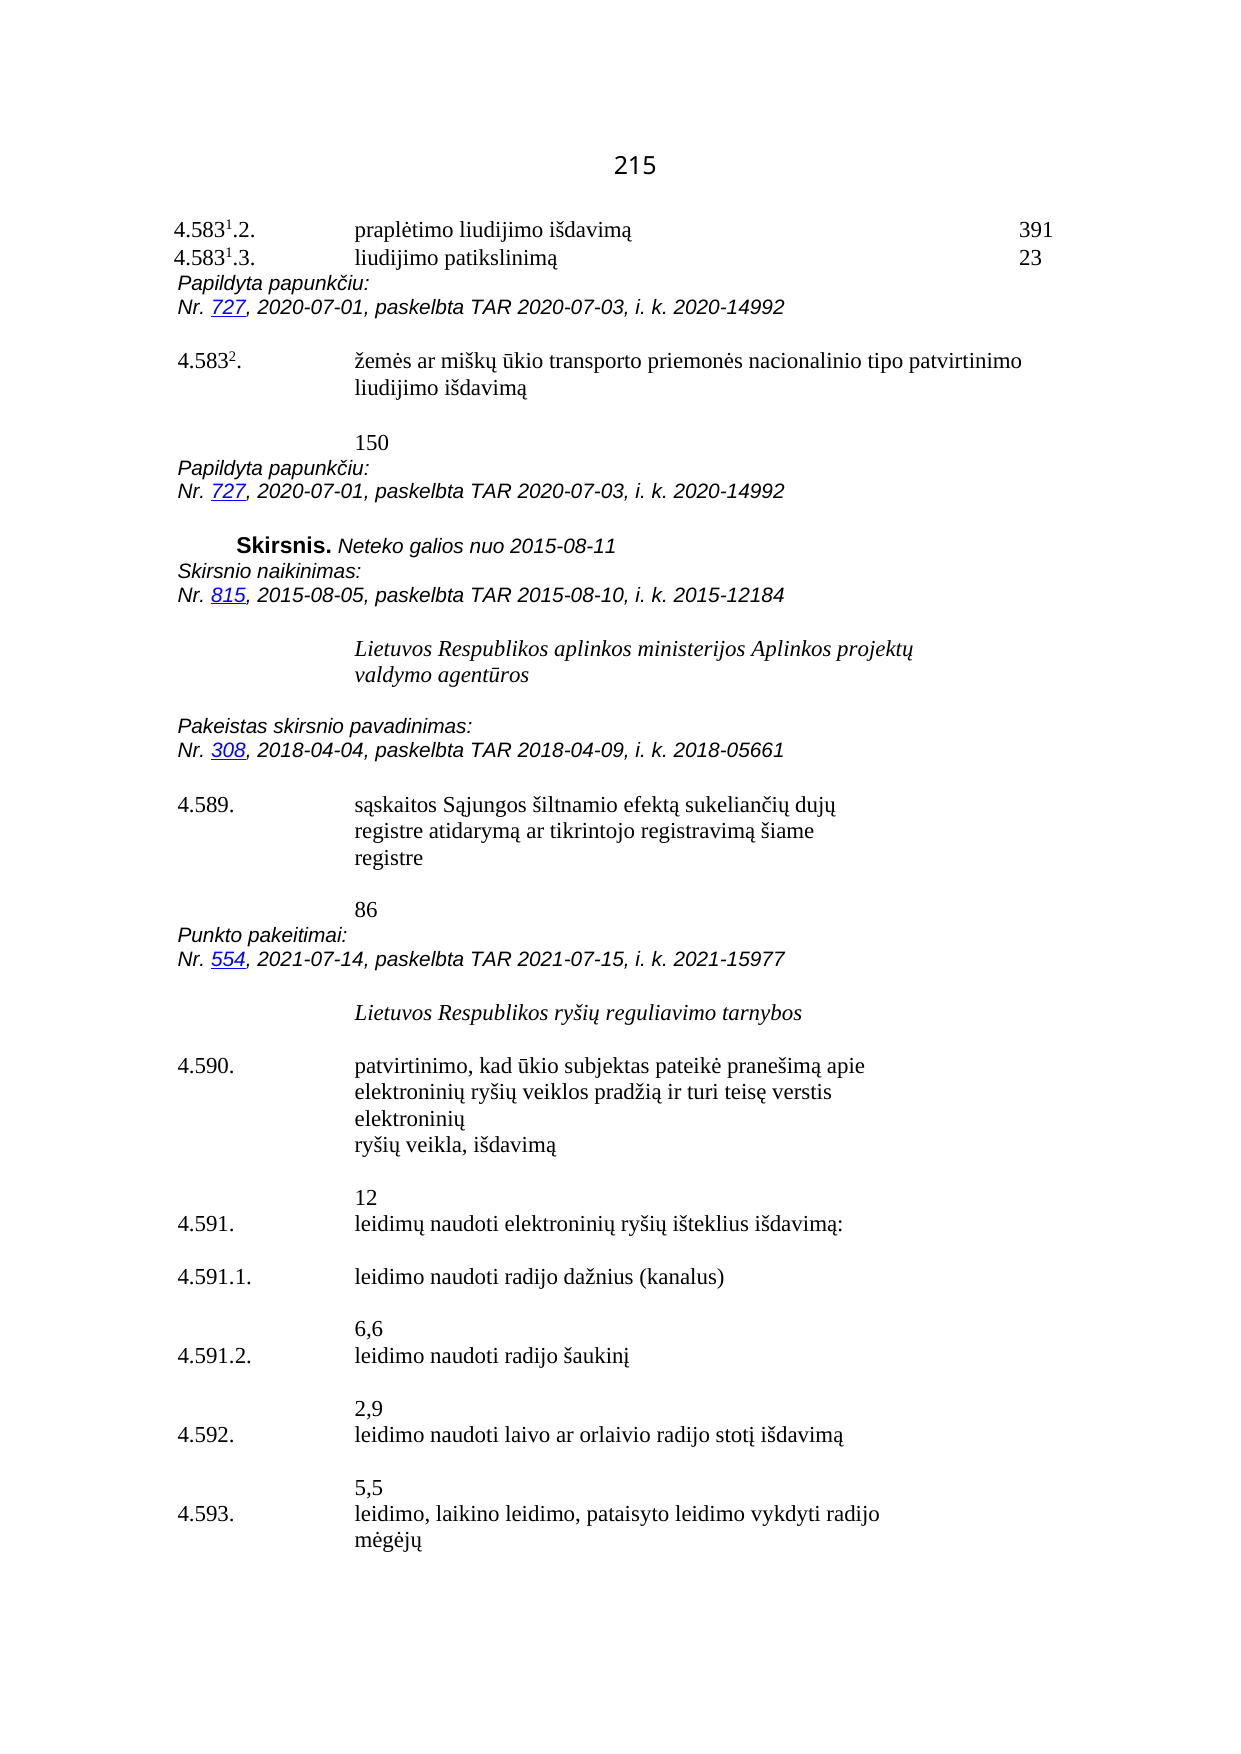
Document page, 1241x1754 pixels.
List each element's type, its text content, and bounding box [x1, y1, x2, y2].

text Nr. 815, 2015-08-05, paskelbta TAR 2015-08-10, i. k. 2015-12184 [177, 582, 1092, 606]
text 4.592. leidimo naudoti laivo ar orlaivio radijo stotį išdavimą 5,5 [177, 1421, 945, 1500]
text 4.5831.3. liudijimo patikslinimą 23 [174, 242, 1092, 271]
text 4.5832. žemės ar miškų ūkio transporto priemonės nacionalinio tipo patvirtinimo liudijimo išdavimą 150 [177, 348, 1033, 455]
text Papildyta papunkčiu: [177, 271, 1092, 295]
text Papildyta papunkčiu: [177, 455, 1092, 479]
text Pakeistas skirsnio pavadinimas: [177, 714, 1092, 738]
text Nr. 554, 2021-07-14, paskelbta TAR 2021-07-15, i. k. 2021-15977 [177, 947, 1092, 971]
text 4.593. leidimo, laikino leidimo, pataisyto leidimo vykdyti radijo mėgėjų [177, 1500, 945, 1553]
text Skirsnio naikinimas: [177, 558, 1092, 582]
text 4.591. leidimų naudoti elektroninių ryšių išteklius išdavimą: [177, 1210, 945, 1263]
text 4.589. sąskaitos Sąjungos šiltnamio efektą sukeliančių dujų registre atidarymą ar tikrintojo registravimą šiame registre 86 [177, 791, 841, 923]
text elektroninių ryšių veiklos pradžią ir turi teisę verstis elektroninių [354, 1078, 945, 1131]
text Nr. 727, 2020-07-01, paskelbta TAR 2020-07-03, i. k. 2020-14992 [177, 479, 1092, 503]
text Lietuvos Respublikos aplinkos ministerijos Aplinkos projektų valdymo agentūros [354, 635, 945, 714]
text 4.5831.2. praplėtimo liudijimo išdavimą 391 [174, 216, 1092, 242]
text 4.591.2. leidimo naudoti radijo šaukinį 2,9 [177, 1342, 945, 1421]
text 4.590. patvirtinimo, kad ūkio subjektas pateikė pranešimą apie [177, 1052, 945, 1078]
text Nr. 727, 2020-07-01, paskelbta TAR 2020-07-03, i. k. 2020-14992 [177, 295, 1092, 319]
text Skirsnis. Neteko galios nuo 2015-08-11 [177, 532, 1092, 558]
text Lietuvos Respublikos ryšių reguliavimo tarnybos [354, 999, 945, 1052]
text Punkto pakeitimai: [177, 923, 1092, 947]
text Nr. 308, 2018-04-04, paskelbta TAR 2018-04-09, i. k. 2018-05661 [177, 738, 1092, 762]
text ryšių veikla, išdavimą 12 [354, 1131, 945, 1210]
text 4.591.1. leidimo naudoti radijo dažnius (kanalus) 6,6 [177, 1263, 945, 1342]
